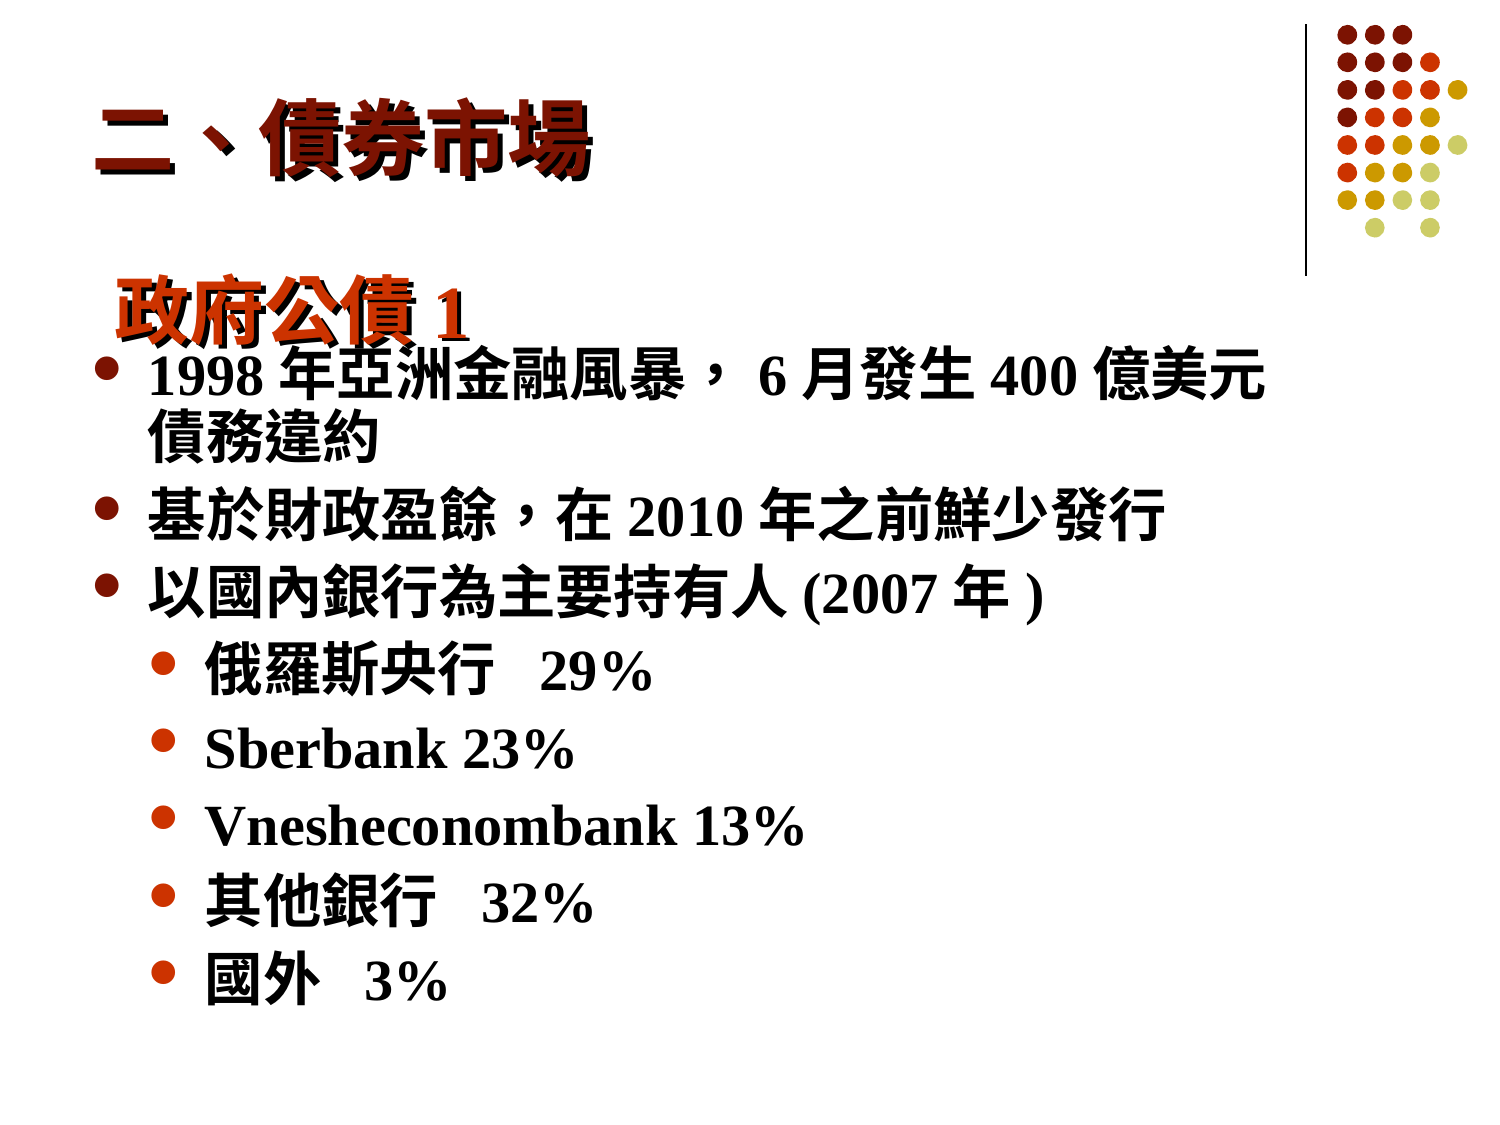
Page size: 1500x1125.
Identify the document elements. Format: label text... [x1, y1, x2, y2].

text_box 二、債券市場 [76, 78, 609, 194]
list 1998年亞洲金融風暴，6月發生400億美元債務違約 基於財政盈餘，在2010年之前鮮少發行 以國內銀行為主要持有人(2007年) 俄羅斯央行 29% Sberbank 23% Vnesheconombank 13% 其他銀行 32% 國外 3% [76, 337, 1284, 1045]
title 政府公債1 [100, 255, 1338, 328]
